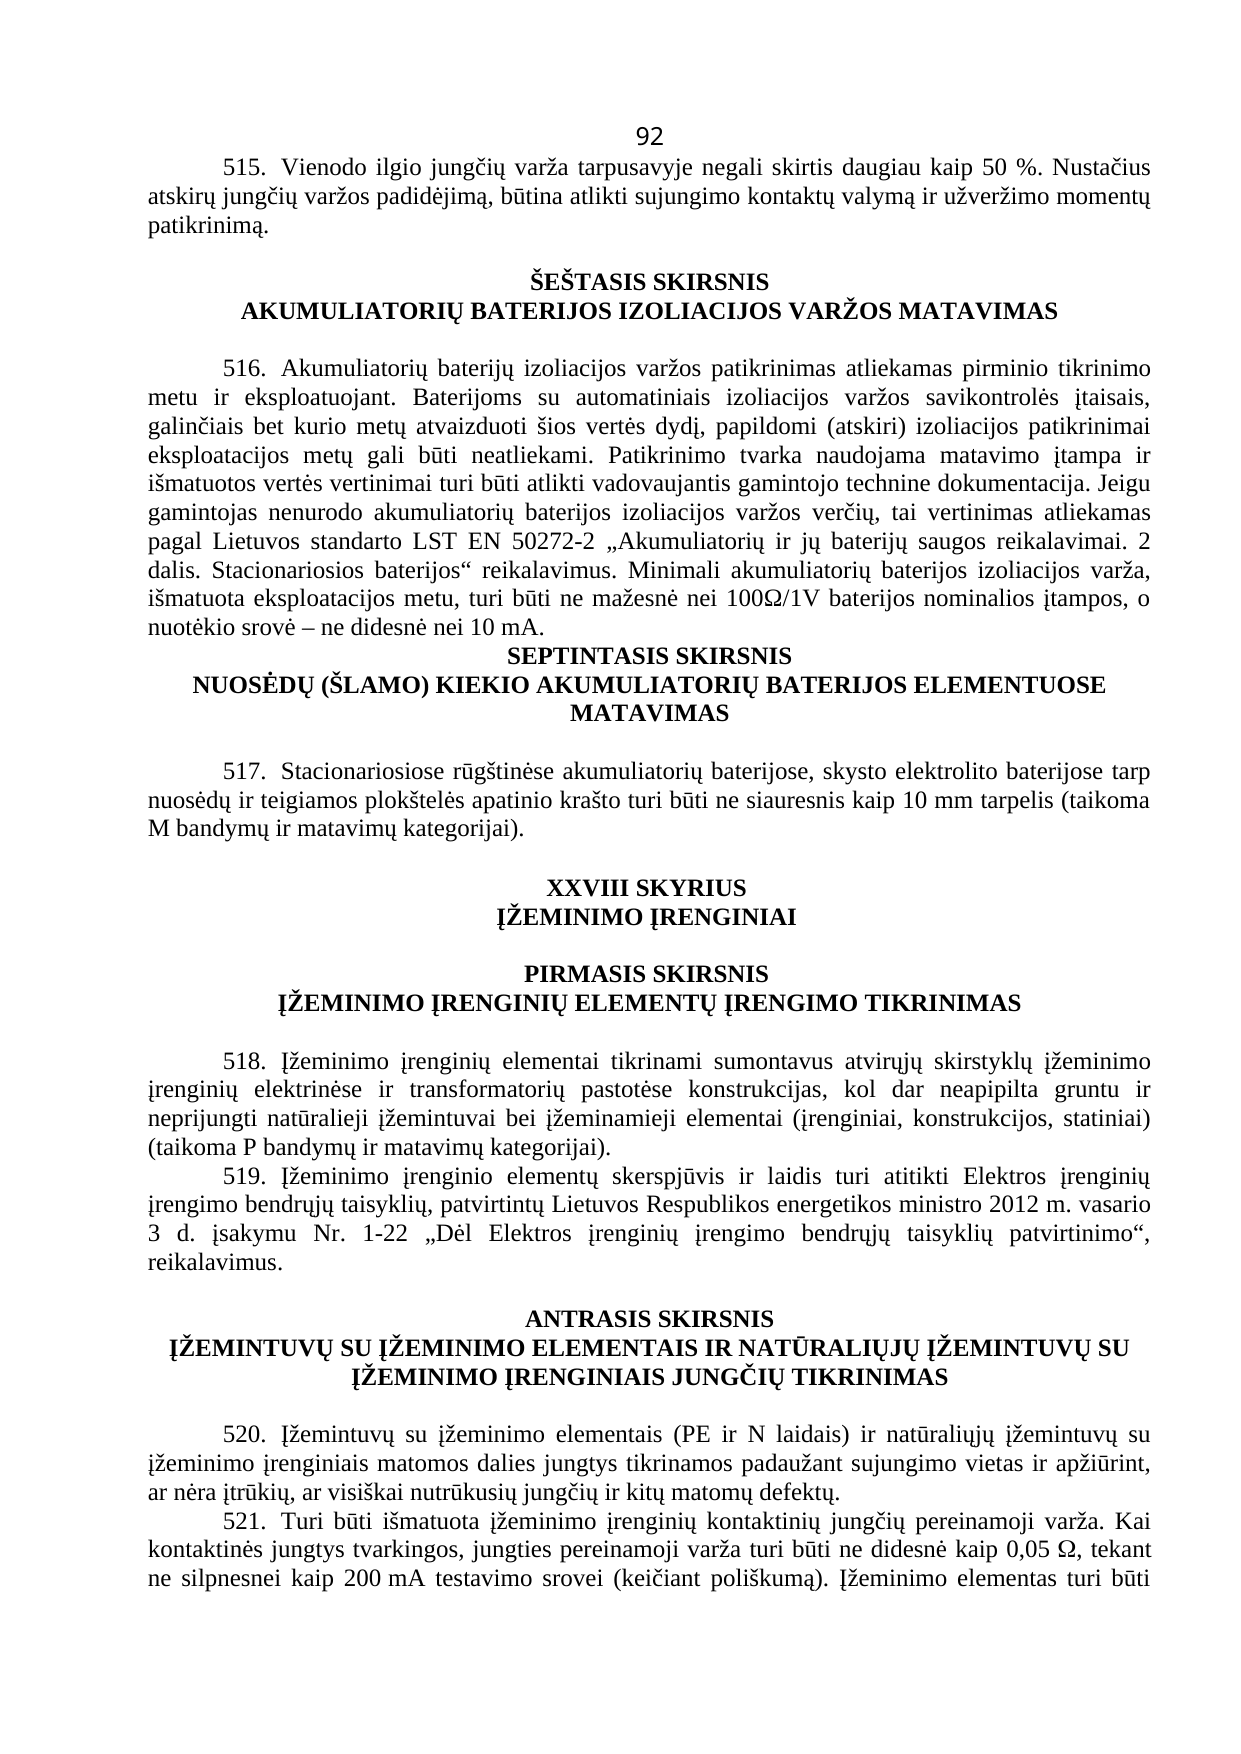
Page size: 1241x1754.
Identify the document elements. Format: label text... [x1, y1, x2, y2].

text 516. Akumuliatorių baterijų izoliacijos varžos patikrinimas atliekamas pirminio tikrinimo metu ir eksploatuojant. Baterijoms su automatiniais izoliacijos varžos savikontrolės įtaisais, galinčiais bet kurio metų atvaizduoti šios vertės dydį, papildomi (atskiri) izoliacijos patikrinimai eksploatacijos metų gali būti neatliekami. Patikrinimo tvarka naudojama matavimo įtampa ir išmatuotos vertės vertinimai turi būti atlikti vadovaujantis gamintojo technine dokumentacija. Jeigu gamintojas nenurodo akumuliatorių baterijos izoliacijos varžos verčių, tai vertinimas atliekamas pagal Lietuvos standarto LST EN 50272-2 „Akumuliatorių ir jų baterijų saugos reikalavimai. 2 dalis. Stacionariosios baterijos“ reikalavimus. Minimali akumuliatorių baterijos izoliacijos varža, išmatuota eksploatacijos metu, turi būti ne mažesnė nei 100Ω/1V baterijos nominalios įtampos, o nuotėkio srovė – ne didesnė nei 10 mA. [148, 353, 1152, 641]
text 519. Įžeminimo įrenginio elementų skerspjūvis ir laidis turi atitikti Elektros įrenginių įrengimo bendrųjų taisyklių, patvirtintų Lietuvos Respublikos energetikos ministro 2012 m. vasario 3 d. įsakymu Nr. 1-22 „Dėl Elektros įrenginių įrengimo bendrųjų taisyklių patvirtinimo“, reikalavimus. [148, 1161, 1152, 1276]
subtitle ĮŽEMINTUVŲ SU ĮŽEMINIMO ELEMENTAIS IR NATŪRALIŲJŲ ĮŽEMINTUVŲ SU ĮŽEMINIMO ĮRENGINIAIS JUNGČIŲ TIKRINIMAS [148, 1333, 1152, 1391]
text 517. Stacionariosiose rūgštinėse akumuliatorių baterijose, skysto elektrolito baterijose tarp nuosėdų ir teigiamos plokštelės apatinio krašto turi būti ne siauresnis kaip 10 mm tarpelis (taikoma M bandymų ir matavimų kategorijai). [148, 756, 1152, 842]
text XXVIII SKYRIUS [148, 871, 1152, 902]
text 515. Vienodo ilgio jungčių varža tarpusavyje negali skirtis daugiau kaip 50 %. Nustačius atskirų jungčių varžos padidėjimą, būtina atlikti sujungimo kontaktų valymą ir užveržimo momentų patikrinimą. [148, 152, 1152, 238]
subtitle ŠEŠTASIS SKIRSNIS [148, 267, 1152, 296]
text ĮŽEMINIMO ĮRENGINIAI [148, 902, 1152, 931]
text 518. Įžeminimo įrenginių elementai tikrinami sumontavus atvirųjų skirstyklų įžeminimo įrenginių elektrinėse ir transformatorių pastotėse konstrukcijas, kol dar neapipilta gruntu ir neprijungti natūralieji įžemintuvai bei įžeminamieji elementai (įrenginiai, konstrukcijos, statiniai) (taikoma P bandymų ir matavimų kategorijai). [148, 1046, 1152, 1161]
subtitle PIRMASIS SKIRSNIS [148, 959, 1152, 988]
subtitle NUOSĖDŲ (ŠLAMO) KIEKIO AKUMULIATORIŲ BATERIJOS ELEMENTUOSE MATAVIMAS [148, 670, 1152, 727]
text 520. Įžemintuvų su įžeminimo elementais (PE ir N laidais) ir natūraliųjų įžemintuvų su įžeminimo įrenginiais matomos dalies jungtys tikrinamos padaužant sujungimo vietas ir apžiūrint, ar nėra įtrūkių, ar visiškai nutrūkusių jungčių ir kitų matomų defektų. [148, 1419, 1152, 1506]
text 521. Turi būti išmatuota įžeminimo įrenginių kontaktinių jungčių pereinamoji varža. Kai kontaktinės jungtys tvarkingos, jungties pereinamoji varža turi būti ne didesnė kaip 0,05 , tekant ne silpnesnei kaip 200 mA testavimo srovei (keičiant poliškumą). Įžeminimo elementas turi būti [148, 1506, 1152, 1592]
subtitle ANTRASIS SKIRSNIS [148, 1304, 1152, 1333]
subtitle ĮŽEMINIMO ĮRENGINIŲ ELEMENTŲ ĮRENGIMO TIKRINIMAS [148, 988, 1152, 1017]
subtitle AKUMULIATORIŲ BATERIJOS IZOLIACIJOS VARŽOS MATAVIMAS [148, 296, 1152, 325]
subtitle SEPTINTASIS SKIRSNIS [148, 641, 1152, 670]
